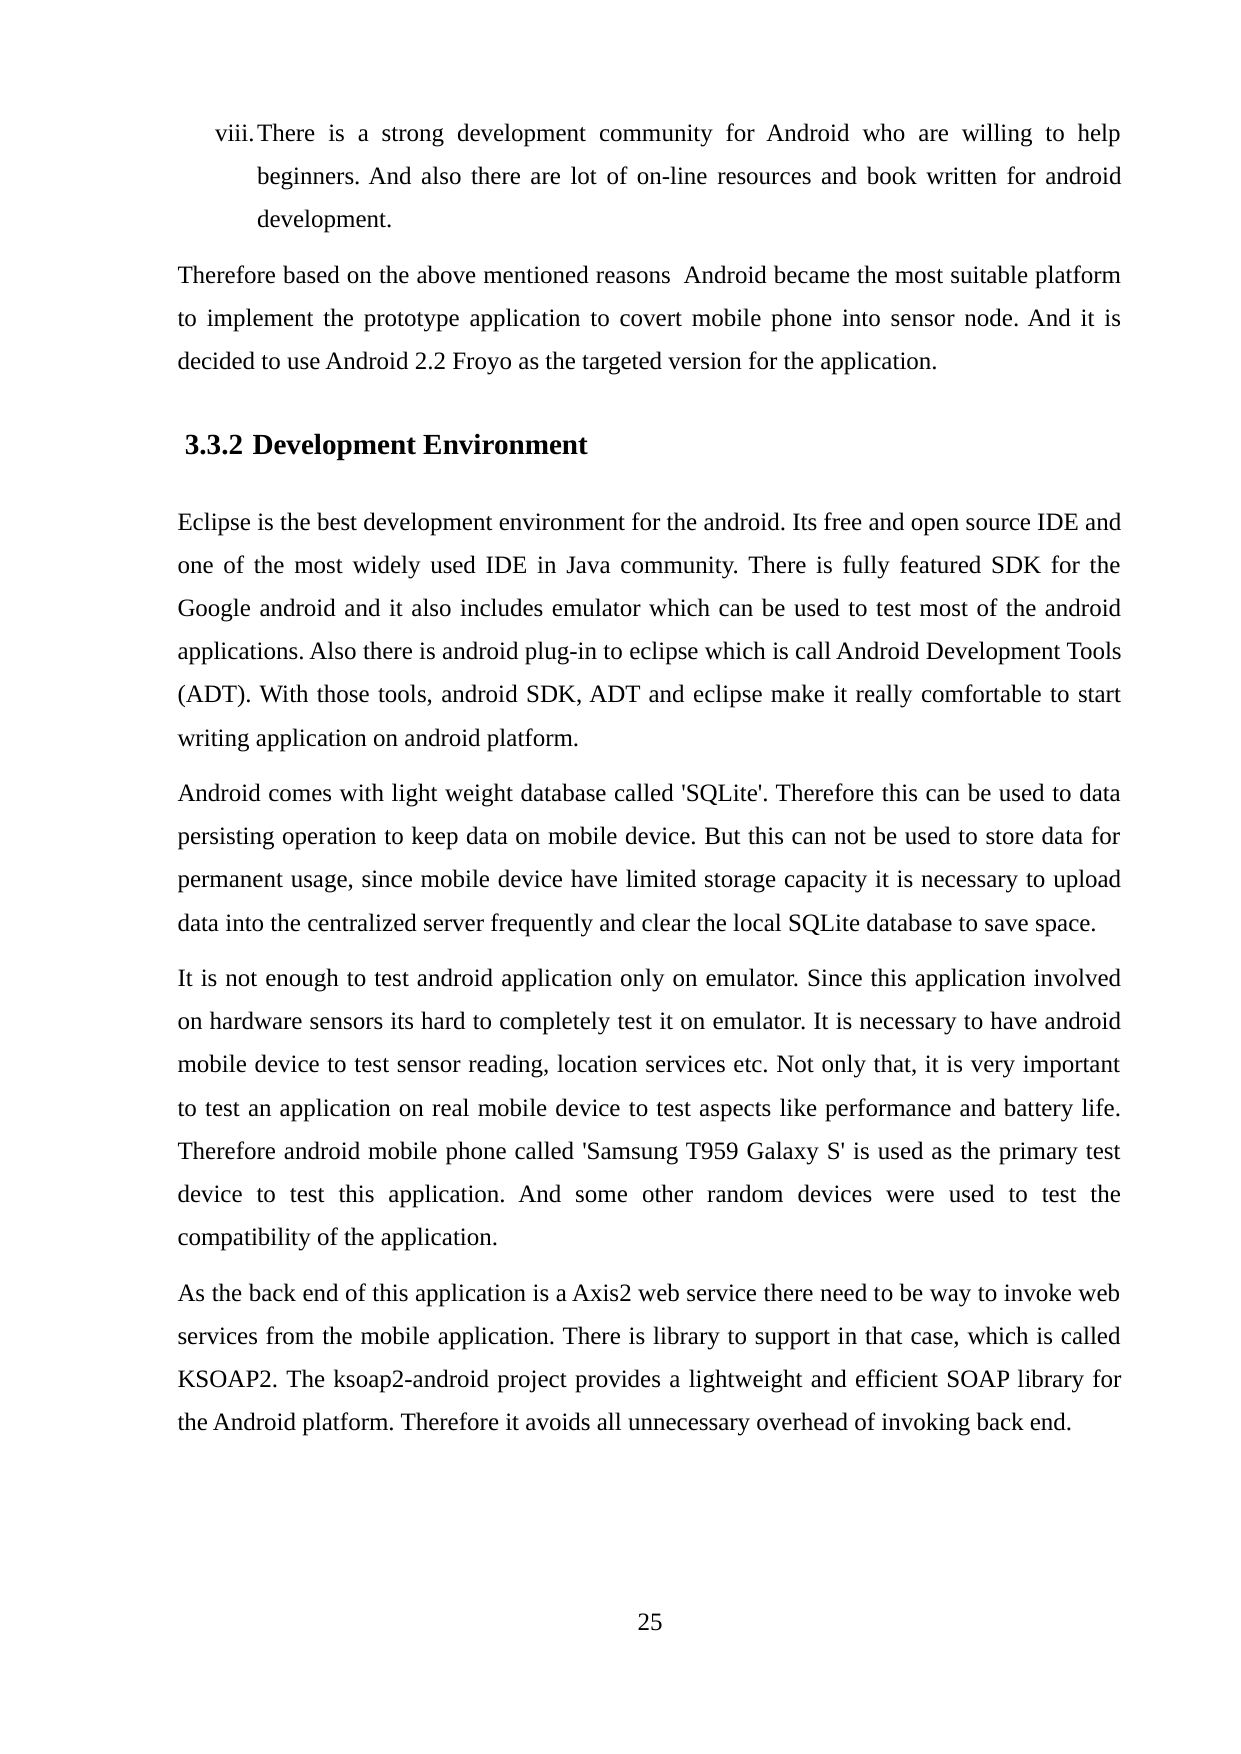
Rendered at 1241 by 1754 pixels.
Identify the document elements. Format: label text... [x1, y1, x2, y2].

text Therefore based on the above mentioned reasons Android became the most suitable platform to implement the prototype application to covert mobile phone into sensor node. And it is decided to use Android 2.2 Froyo as the targeted version for the application. [177, 260, 1122, 375]
text Eclipse is the best development environment for the android. Its free and open source IDE and one of the most widely used IDE in Java community. There is fully featured SDK for the Google android and it also includes emulator which can be used to test most of the android applications. Also there is android plug-in to eclipse which is call Android Development Tools (ADT). With those tools, android SDK, ADT and eclipse make it really comfortable to start writing application on android platform. [177, 507, 1122, 751]
text It is not enough to test android application only on emulator. Since this application involved on hardware sensors its hard to completely test it on emulator. It is necessary to have android mobile device to test sensor reading, location services etc. Not only that, it is very important to test an application on real mobile device to test aspects like performance and battery life. Therefore android mobile phone called 'Samsung T959 Galaxy S' is used as the primary test device to test this application. And some other random devices were used to test the compatibility of the application. [177, 963, 1122, 1251]
list There is a strong development community for Android who are willing to help beginners. And also there are lot of on-line resources and book written for android development. [215, 118, 1122, 233]
text Android comes with light weight database called 'SQLite'. Therefore this can be used to data persisting operation to keep data on mobile device. But this can not be used to store data for permanent usage, since mobile device have limited storage capacity it is necessary to upload data into the centralized server frequently and clear the local SQLite database to save space. [177, 778, 1122, 936]
text As the back end of this application is a Axis2 web service there need to be way to invoke web services from the mobile application. There is library to support in that case, which is called KSOAP2. The ksoap2-android project provides a lightweight and efficient SOAP library for the Android platform. Therefore it avoids all unnecessary overhead of invoking back end. [177, 1278, 1122, 1436]
subtitle Development Environment [177, 427, 1122, 460]
